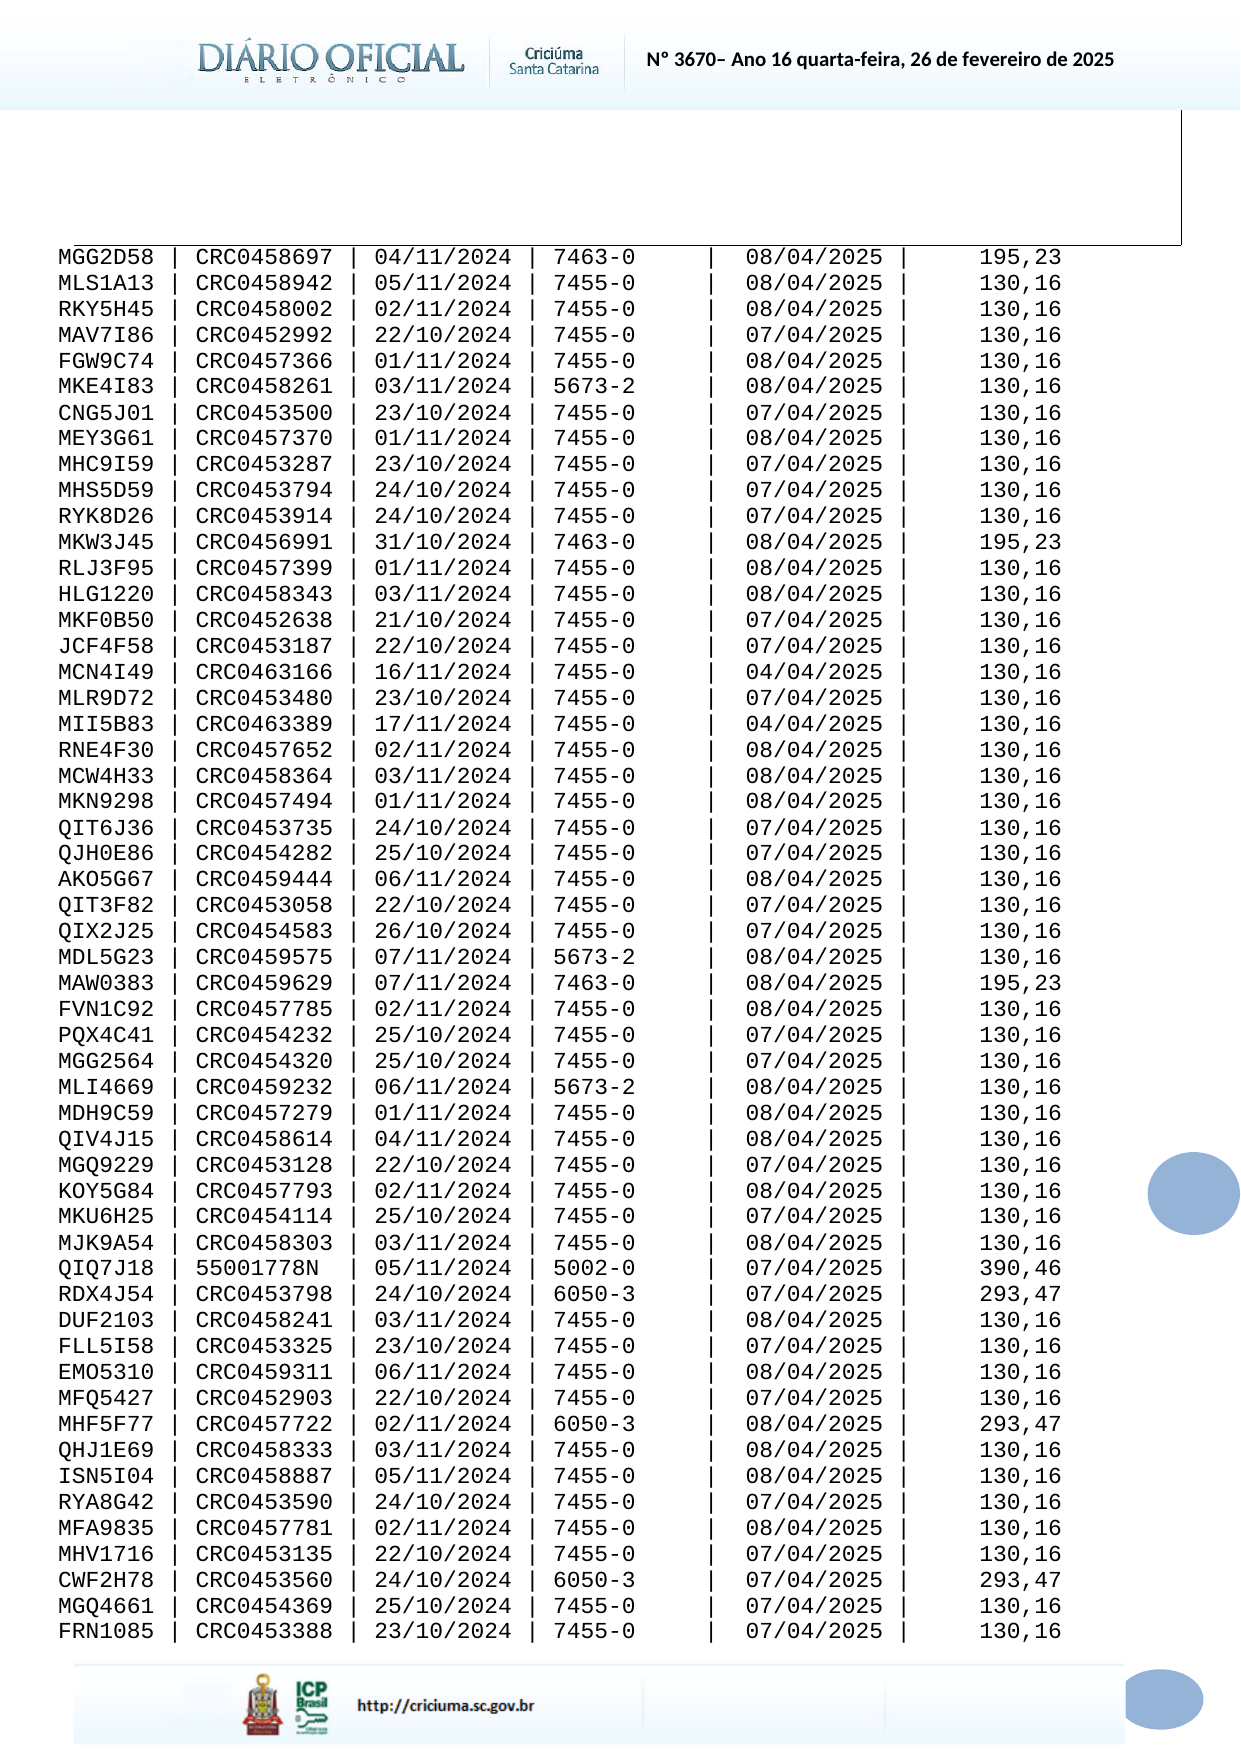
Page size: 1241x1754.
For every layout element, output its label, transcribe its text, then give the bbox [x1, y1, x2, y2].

text CNG5J01 | CRC0453500 | 23/10/2024 | 7455-0 | 07/04/2025 | 130,16 [44, 401, 1181, 427]
text MJK9A54 | CRC0458303 | 03/11/2024 | 7455-0 | 08/04/2025 | 130,16 [44, 1231, 1181, 1257]
text RNE4F30 | CRC0457652 | 02/11/2024 | 7455-0 | 08/04/2025 | 130,16 [44, 738, 1181, 764]
text MDH9C59 | CRC0457279 | 01/11/2024 | 7455-0 | 08/04/2025 | 130,16 [44, 1101, 1181, 1127]
text MFA9835 | CRC0457781 | 02/11/2024 | 7455-0 | 08/04/2025 | 130,16 [44, 1516, 1181, 1542]
text EMO5310 | CRC0459311 | 06/11/2024 | 7455-0 | 08/04/2025 | 130,16 [44, 1361, 1181, 1386]
text MCN4I49 | CRC0463166 | 16/11/2024 | 7455-0 | 04/04/2025 | 130,16 [44, 660, 1181, 686]
text MGQ9229 | CRC0453128 | 22/10/2024 | 7455-0 | 07/04/2025 | 130,16 [44, 1153, 1180, 1179]
text DUF2103 | CRC0458241 | 03/11/2024 | 7455-0 | 08/04/2025 | 130,16 [44, 1309, 1181, 1334]
text MFQ5427 | CRC0452903 | 22/10/2024 | 7455-0 | 07/04/2025 | 130,16 [44, 1386, 1181, 1412]
text QIT6J36 | CRC0453735 | 24/10/2024 | 7455-0 | 07/04/2025 | 130,16 [44, 816, 1181, 842]
text QIX2J25 | CRC0454583 | 26/10/2024 | 7455-0 | 07/04/2025 | 130,16 [44, 919, 1181, 946]
text RYK8D26 | CRC0453914 | 24/10/2024 | 7455-0 | 07/04/2025 | 130,16 [44, 504, 1181, 531]
text MHC9I59 | CRC0453287 | 23/10/2024 | 7455-0 | 07/04/2025 | 130,16 [44, 453, 1181, 479]
text HLG1220 | CRC0458343 | 03/11/2024 | 7455-0 | 08/04/2025 | 130,16 [44, 582, 1181, 608]
text CWF2H78 | CRC0453560 | 24/10/2024 | 6050-3 | 07/04/2025 | 293,47 [44, 1568, 1181, 1594]
text MHF5F77 | CRC0457722 | 02/11/2024 | 6050-3 | 08/04/2025 | 293,47 [44, 1412, 1181, 1438]
text MLI4669 | CRC0459232 | 06/11/2024 | 5673-2 | 08/04/2025 | 130,16 [44, 1075, 1181, 1101]
text PQX4C41 | CRC0454232 | 25/10/2024 | 7455-0 | 07/04/2025 | 130,16 [44, 1023, 1181, 1049]
text KOY5G84 | CRC0457793 | 02/11/2024 | 7455-0 | 08/04/2025 | 130,16 [44, 1179, 1150, 1205]
text MKW3J45 | CRC0456991 | 31/10/2024 | 7463-0 | 08/04/2025 | 195,23 [44, 531, 1181, 556]
text QJH0E86 | CRC0454282 | 25/10/2024 | 7455-0 | 07/04/2025 | 130,16 [44, 842, 1181, 868]
text AKO5G67 | CRC0459444 | 06/11/2024 | 7455-0 | 08/04/2025 | 130,16 [44, 868, 1181, 894]
text MKN9298 | CRC0457494 | 01/11/2024 | 7455-0 | 08/04/2025 | 130,16 [44, 790, 1181, 816]
text FVN1C92 | CRC0457785 | 02/11/2024 | 7455-0 | 08/04/2025 | 130,16 [44, 997, 1181, 1023]
text QIQ7J18 | 55001778N | 05/11/2024 | 5002-0 | 07/04/2025 | 390,46 [44, 1257, 1181, 1283]
text MGG2D58 | CRC0458697 | 04/11/2024 | 7463-0 | 08/04/2025 | 195,23 [44, 245, 1181, 271]
text QHJ1E69 | CRC0458333 | 03/11/2024 | 7455-0 | 08/04/2025 | 130,16 [44, 1438, 1181, 1464]
text JCF4F58 | CRC0453187 | 22/10/2024 | 7455-0 | 07/04/2025 | 130,16 [44, 634, 1181, 660]
text MHV1716 | CRC0453135 | 22/10/2024 | 7455-0 | 07/04/2025 | 130,16 [44, 1542, 1181, 1568]
text RYA8G42 | CRC0453590 | 24/10/2024 | 7455-0 | 07/04/2025 | 130,16 [44, 1490, 1181, 1516]
text MLR9D72 | CRC0453480 | 23/10/2024 | 7455-0 | 07/04/2025 | 130,16 [44, 686, 1181, 712]
text FRN1085 | CRC0453388 | 23/10/2024 | 7455-0 | 07/04/2025 | 130,16 [44, 1620, 1181, 1646]
text FLL5I58 | CRC0453325 | 23/10/2024 | 7455-0 | 07/04/2025 | 130,16 [44, 1334, 1181, 1361]
text MAV7I86 | CRC0452992 | 22/10/2024 | 7455-0 | 07/04/2025 | 130,16 [44, 323, 1181, 349]
text MGQ4661 | CRC0454369 | 25/10/2024 | 7455-0 | 07/04/2025 | 130,16 [44, 1594, 1181, 1620]
text QIT3F82 | CRC0453058 | 22/10/2024 | 7455-0 | 07/04/2025 | 130,16 [44, 894, 1181, 919]
text MEY3G61 | CRC0457370 | 01/11/2024 | 7455-0 | 08/04/2025 | 130,16 [44, 427, 1181, 453]
text MHS5D59 | CRC0453794 | 24/10/2024 | 7455-0 | 07/04/2025 | 130,16 [44, 479, 1181, 504]
text RDX4J54 | CRC0453798 | 24/10/2024 | 6050-3 | 07/04/2025 | 293,47 [44, 1283, 1181, 1309]
text MDL5G23 | CRC0459575 | 07/11/2024 | 5673-2 | 08/04/2025 | 130,16 [44, 946, 1181, 971]
text MCW4H33 | CRC0458364 | 03/11/2024 | 7455-0 | 08/04/2025 | 130,16 [44, 764, 1181, 790]
text MGG2564 | CRC0454320 | 25/10/2024 | 7455-0 | 07/04/2025 | 130,16 [44, 1049, 1181, 1075]
text MKE4I83 | CRC0458261 | 03/11/2024 | 5673-2 | 08/04/2025 | 130,16 [44, 375, 1181, 401]
text MLS1A13 | CRC0458942 | 05/11/2024 | 7455-0 | 08/04/2025 | 130,16 [44, 271, 1181, 297]
text MII5B83 | CRC0463389 | 17/11/2024 | 7455-0 | 04/04/2025 | 130,16 [44, 712, 1181, 738]
text MKU6H25 | CRC0454114 | 25/10/2024 | 7455-0 | 07/04/2025 | 130,16 [44, 1205, 1171, 1231]
text RLJ3F95 | CRC0457399 | 01/11/2024 | 7455-0 | 08/04/2025 | 130,16 [44, 556, 1181, 582]
text MAW0383 | CRC0459629 | 07/11/2024 | 7463-0 | 08/04/2025 | 195,23 [44, 971, 1181, 997]
text MKF0B50 | CRC0452638 | 21/10/2024 | 7455-0 | 07/04/2025 | 130,16 [44, 608, 1181, 634]
text RKY5H45 | CRC0458002 | 02/11/2024 | 7455-0 | 08/04/2025 | 130,16 [44, 297, 1181, 323]
text FGW9C74 | CRC0457366 | 01/11/2024 | 7455-0 | 08/04/2025 | 130,16 [44, 349, 1181, 375]
text ISN5I04 | CRC0458887 | 05/11/2024 | 7455-0 | 08/04/2025 | 130,16 [44, 1464, 1181, 1490]
text QIV4J15 | CRC0458614 | 04/11/2024 | 7455-0 | 08/04/2025 | 130,16 [44, 1127, 1181, 1153]
